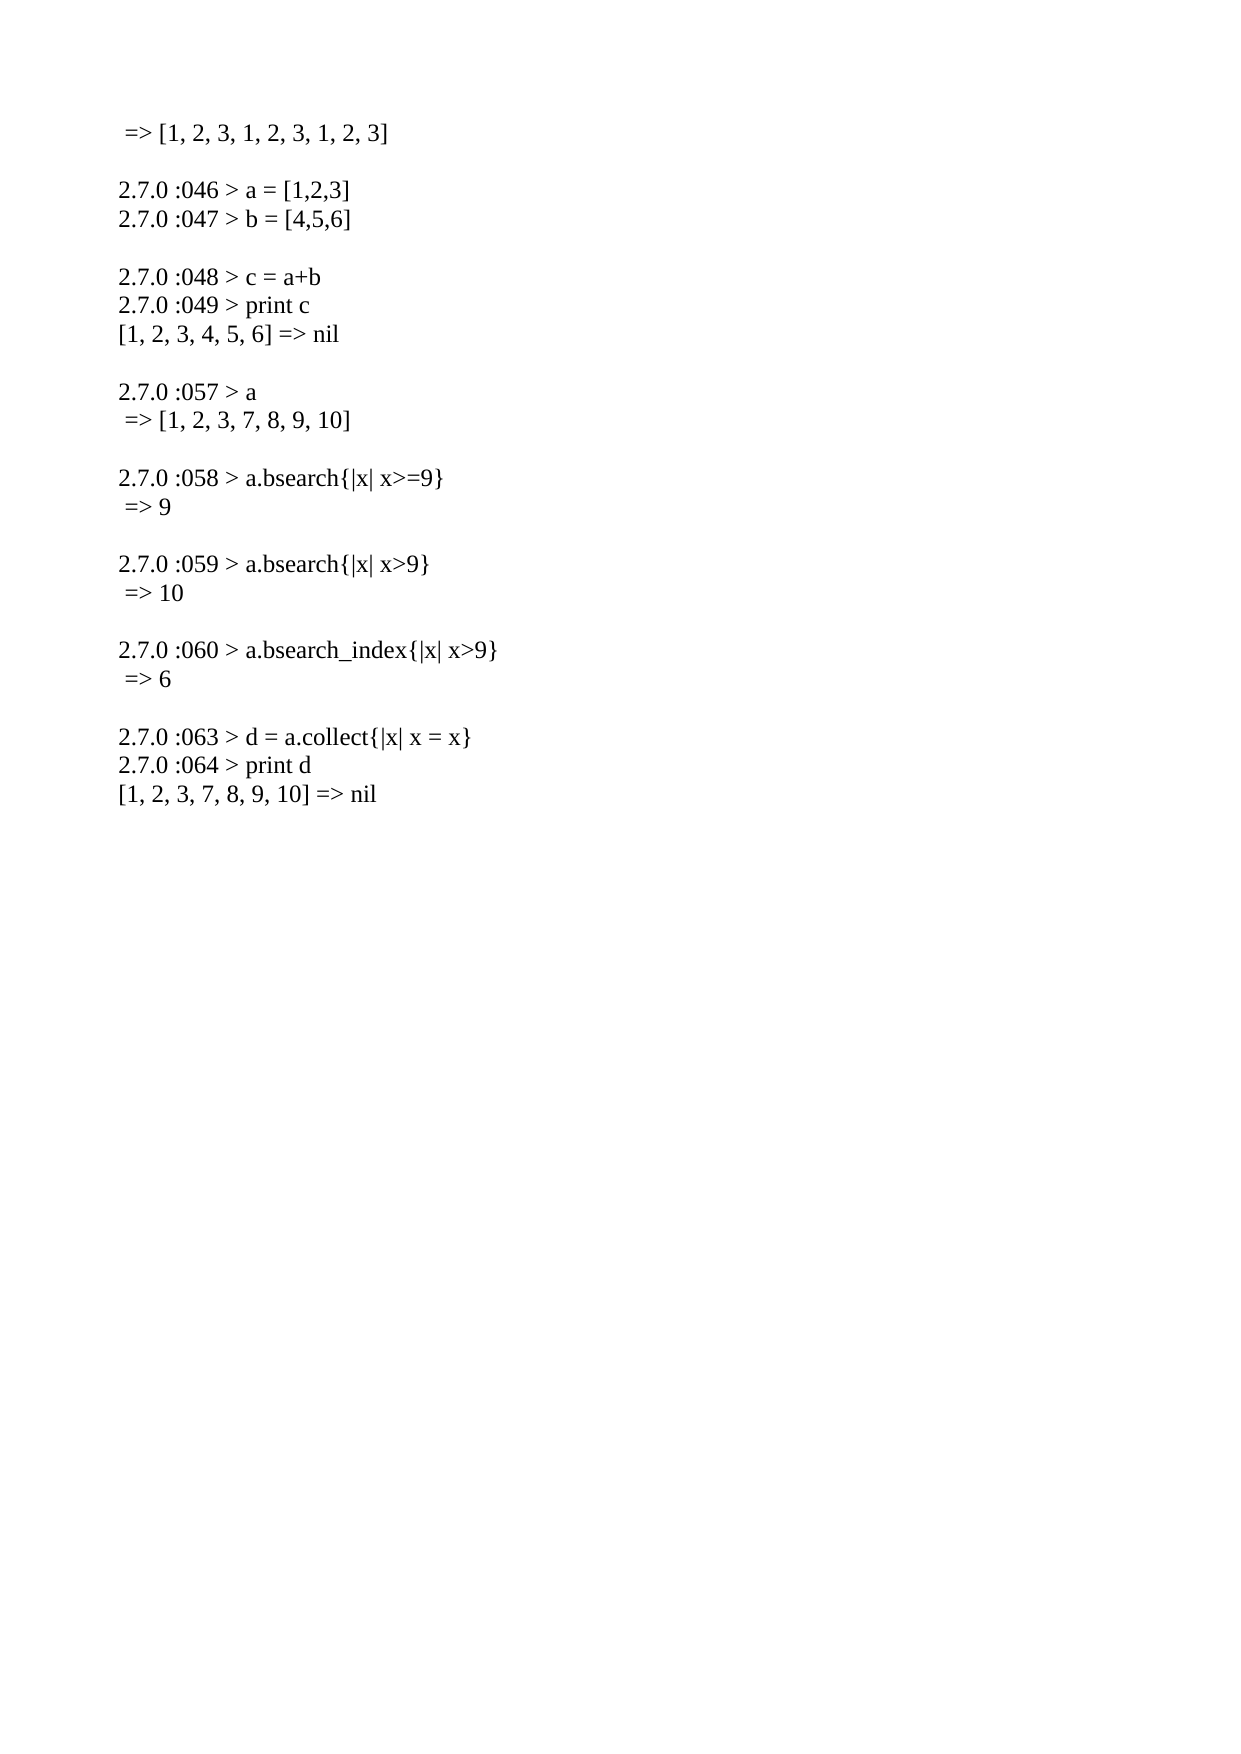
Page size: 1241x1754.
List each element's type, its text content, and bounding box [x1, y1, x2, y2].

text 2.7.0 :064 > print d [118, 751, 1122, 779]
text 2.7.0 :058 > a.bsearch{|x| x>=9} [118, 463, 1122, 492]
text [1, 2, 3, 4, 5, 6] => nil [118, 319, 1122, 348]
text 2.7.0 :059 > a.bsearch{|x| x>9} [118, 549, 1122, 578]
text => 9 [118, 492, 1122, 521]
text 2.7.0 :049 > print c [118, 291, 1122, 319]
text => 6 [118, 664, 1122, 693]
text => 10 [118, 578, 1122, 607]
text => [1, 2, 3, 7, 8, 9, 10] [118, 406, 1122, 434]
text 2.7.0 :048 > c = a+b [118, 262, 1122, 291]
text 2.7.0 :047 > b = [4,5,6] [118, 204, 1122, 233]
text [1, 2, 3, 7, 8, 9, 10] => nil [118, 779, 1122, 808]
text 2.7.0 :060 > a.bsearch_index{|x| x>9} [118, 636, 1122, 664]
text 2.7.0 :063 > d = a.collect{|x| x = x} [118, 722, 1122, 751]
text 2.7.0 :046 > a = [1,2,3] [118, 176, 1122, 204]
text => [1, 2, 3, 1, 2, 3, 1, 2, 3] [118, 118, 1122, 147]
text 2.7.0 :057 > a [118, 377, 1122, 406]
